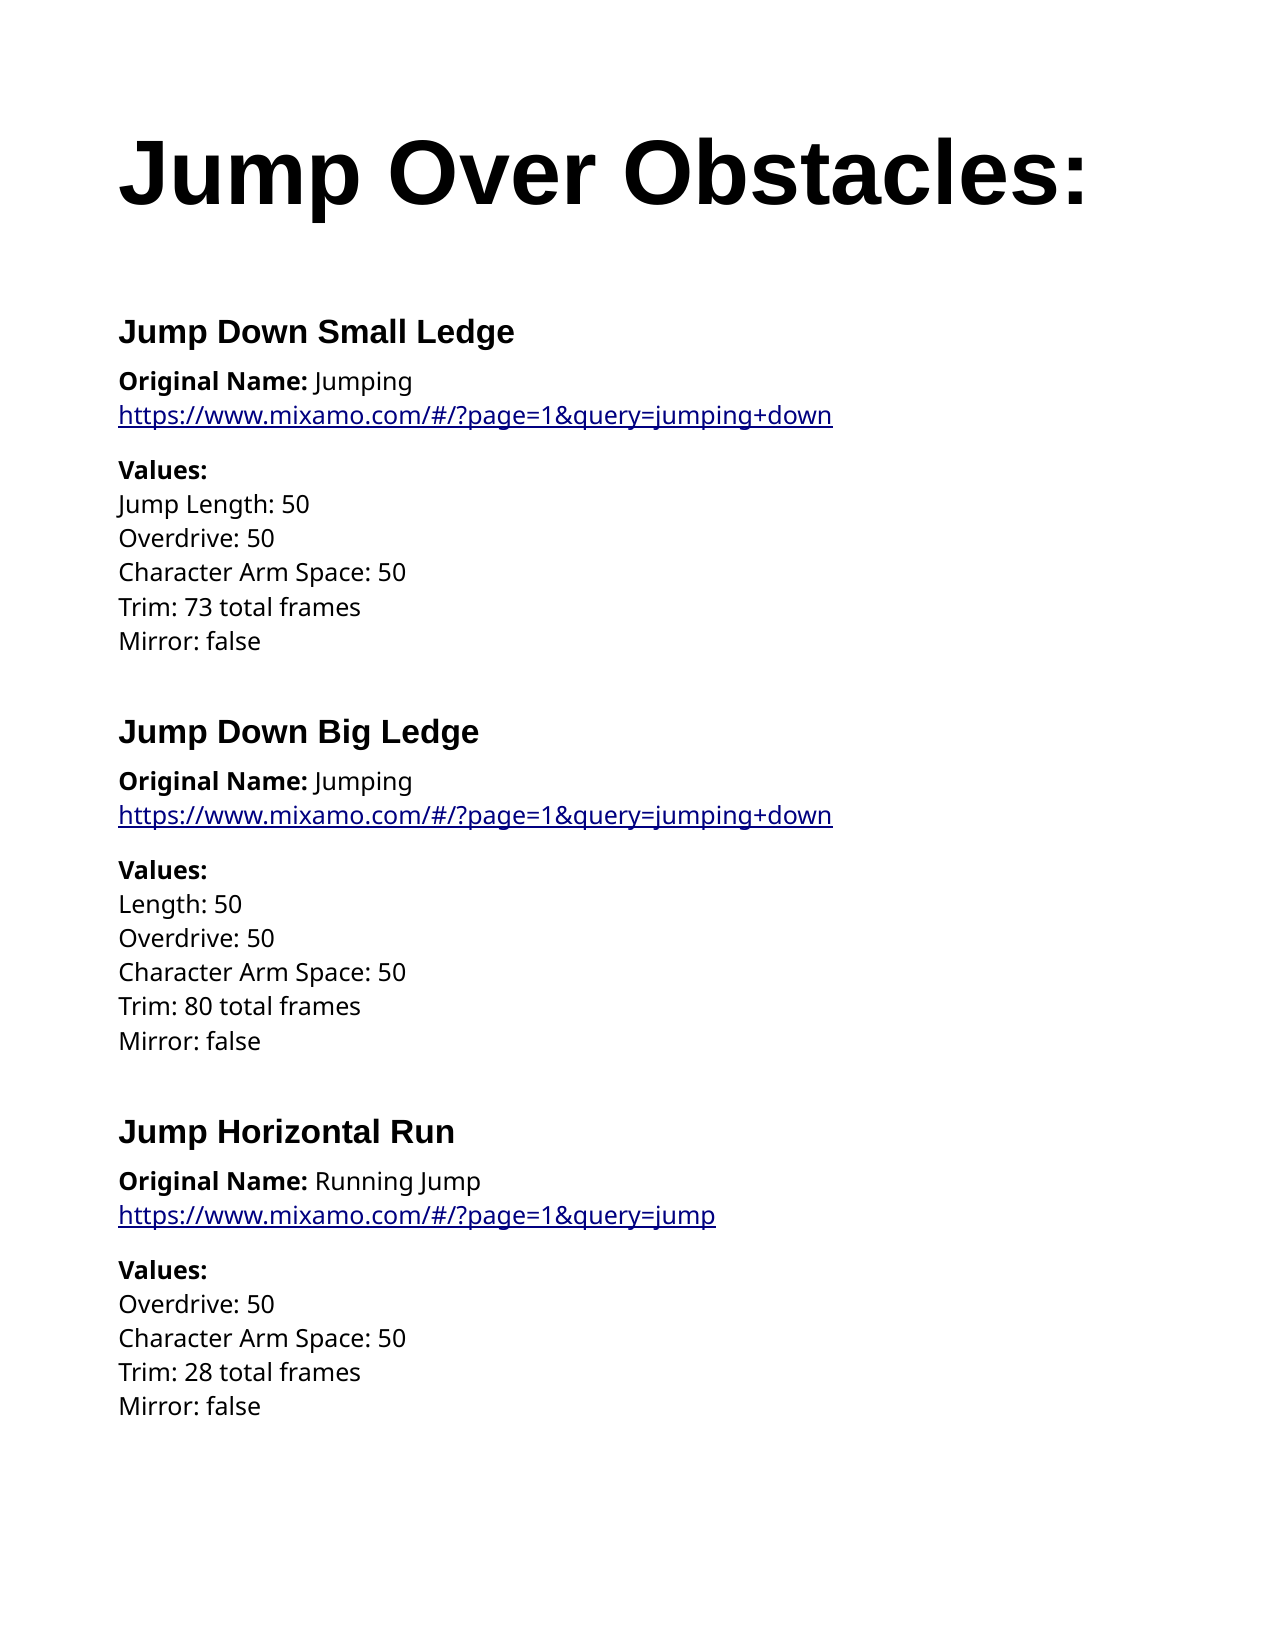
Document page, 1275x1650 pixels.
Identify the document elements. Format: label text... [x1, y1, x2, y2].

text Mirror: false [118, 623, 1157, 657]
text Character Arm Space: 50 [118, 955, 1157, 989]
subtitle Jump Down Big Ledge [118, 712, 1157, 751]
text Mirror: false [118, 1023, 1157, 1057]
text Overdrive: 50 [118, 921, 1157, 955]
text Mirror: false [118, 1389, 1157, 1423]
text Original Name: Jumping [118, 363, 1157, 397]
text Original Name: Running Jump [118, 1163, 1157, 1197]
text Overdrive: 50 [118, 521, 1157, 555]
text Original Name: Jumping [118, 763, 1157, 797]
text Values: [118, 1253, 1157, 1287]
text Values: [118, 853, 1157, 887]
text Trim: 28 total frames [118, 1355, 1157, 1389]
text https://www.mixamo.com/#/?page=1&query=jumping+down [118, 797, 1157, 831]
text Character Arm Space: 50 [118, 555, 1157, 589]
subtitle Jump Over Obstacles: [118, 118, 1157, 223]
text Overdrive: 50 [118, 1287, 1157, 1321]
text https://www.mixamo.com/#/?page=1&query=jumping+down [118, 397, 1157, 432]
text Trim: 73 total frames [118, 589, 1157, 623]
text Values: [118, 453, 1157, 487]
subtitle Jump Horizontal Run [118, 1112, 1157, 1151]
text Character Arm Space: 50 [118, 1321, 1157, 1355]
text https://www.mixamo.com/#/?page=1&query=jump [118, 1197, 1157, 1231]
text Trim: 80 total frames [118, 989, 1157, 1023]
text Jump Length: 50 [118, 487, 1157, 521]
subtitle Jump Down Small Ledge [118, 312, 1157, 351]
text Length: 50 [118, 887, 1157, 921]
